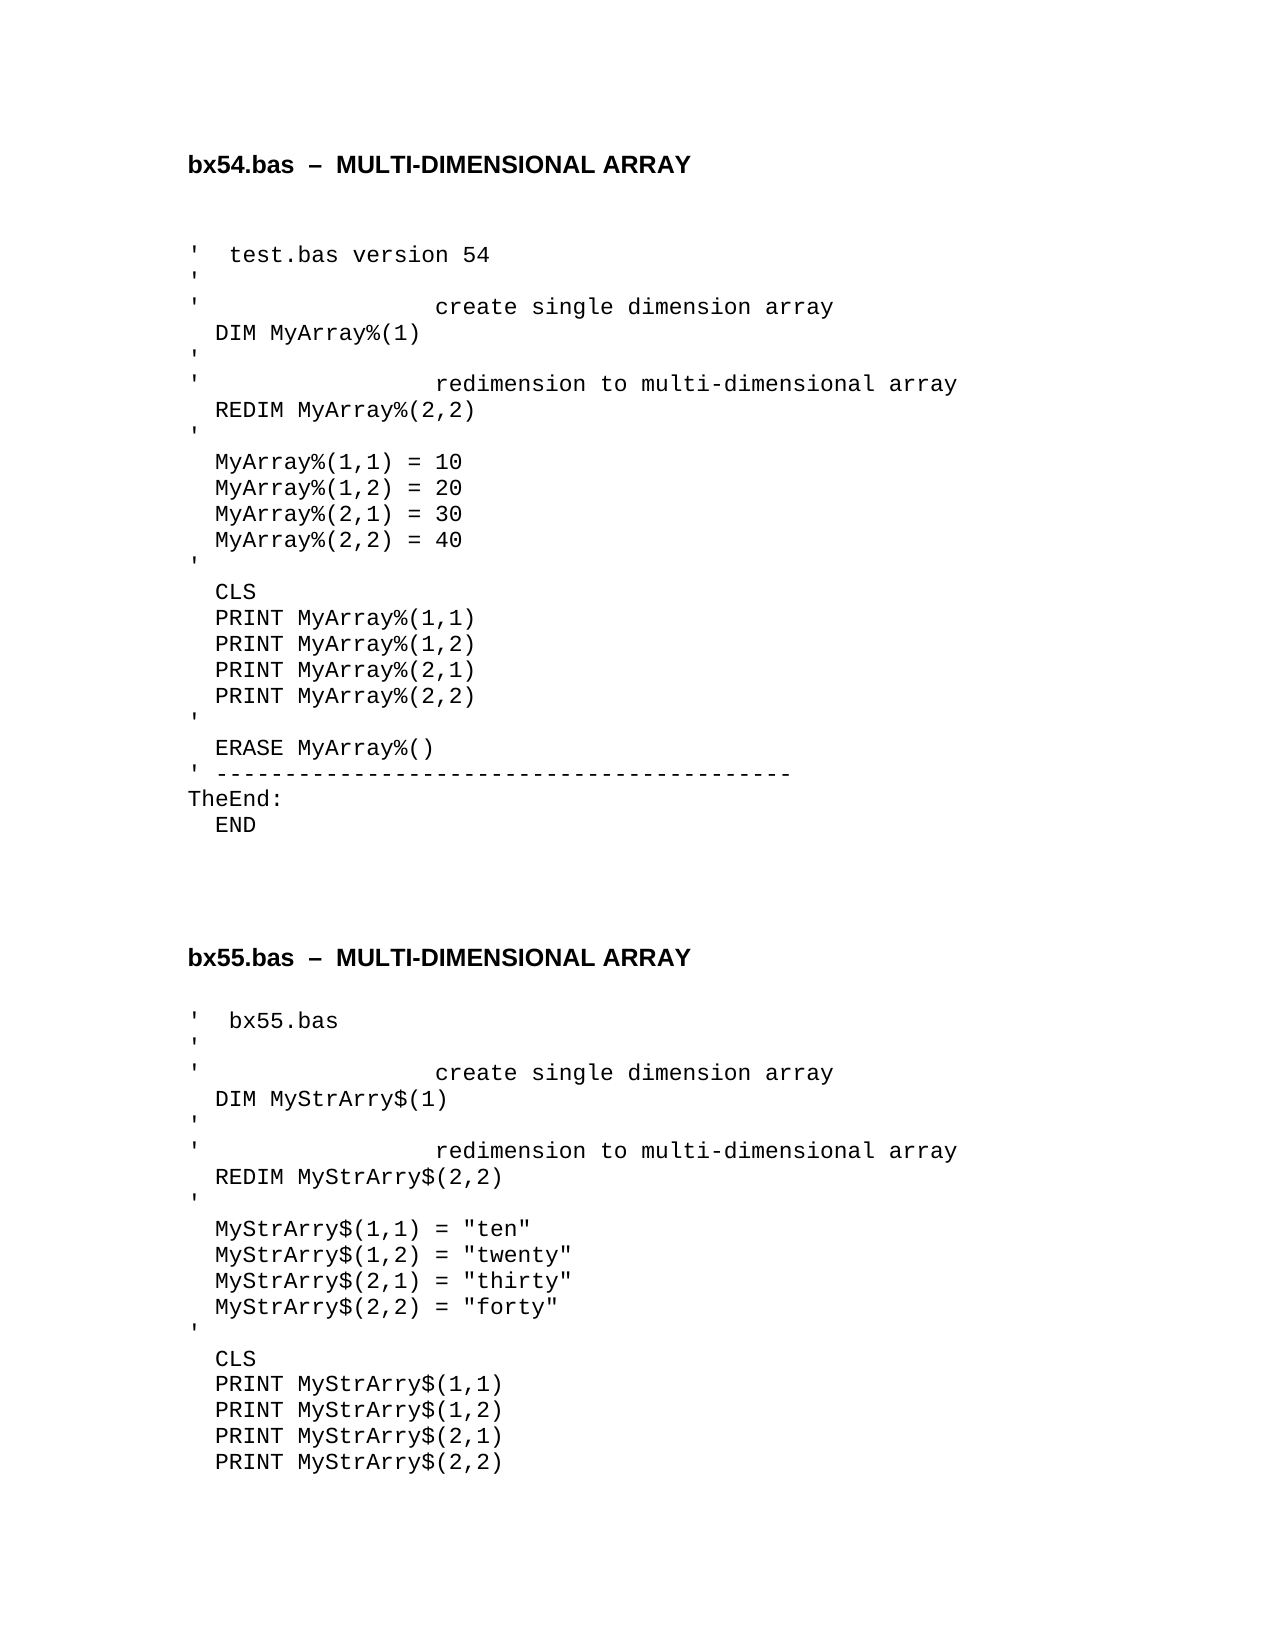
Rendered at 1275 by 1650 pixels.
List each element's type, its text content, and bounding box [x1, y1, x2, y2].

text MyStrArry$(2,1) = "thirty" [187, 1269, 1087, 1295]
text PRINT MyStrArry$(2,2) [187, 1451, 1087, 1477]
text ' ------------------------------------------ [187, 762, 1087, 788]
text PRINT MyArray%(2,2) [187, 684, 1087, 710]
text MyStrArry$(1,2) = "twenty" [187, 1243, 1087, 1269]
text ' [187, 1036, 1087, 1062]
text ERASE MyArray%() [187, 736, 1087, 762]
text MyArray%(2,2) = 40 [187, 528, 1087, 554]
text DIM MyStrArry$(1) [187, 1087, 1087, 1113]
subtitle bx55.bas – MULTI-DIMENSIONAL ARRAY [187, 942, 1087, 971]
text PRINT MyArray%(1,2) [187, 632, 1087, 658]
text ' [187, 554, 1087, 580]
text CLS [187, 1347, 1087, 1373]
text MyStrArry$(1,1) = "ten" [187, 1217, 1087, 1243]
text ' [187, 710, 1087, 736]
text ' redimension to multi-dimensional array [187, 1139, 1087, 1165]
text ' [187, 425, 1087, 451]
text MyArray%(1,2) = 20 [187, 477, 1087, 502]
text ' [187, 1321, 1087, 1347]
text ' [187, 1191, 1087, 1217]
text CLS [187, 580, 1087, 606]
text ' [187, 269, 1087, 295]
text ' [187, 347, 1087, 373]
text MyArray%(1,1) = 10 [187, 451, 1087, 477]
text PRINT MyStrArry$(1,2) [187, 1399, 1087, 1425]
text ' create single dimension array [187, 1062, 1087, 1087]
text ' test.bas version 54 [187, 243, 1087, 269]
text ' redimension to multi-dimensional array [187, 373, 1087, 399]
text ' [187, 1113, 1087, 1139]
text PRINT MyStrArry$(1,1) [187, 1373, 1087, 1399]
text MyArray%(2,1) = 30 [187, 502, 1087, 528]
text ' create single dimension array [187, 295, 1087, 321]
subtitle bx54.bas – MULTI-DIMENSIONAL ARRAY [187, 150, 1087, 179]
text PRINT MyArray%(1,1) [187, 606, 1087, 632]
text PRINT MyArray%(2,1) [187, 658, 1087, 684]
text ' bx55.bas [187, 1010, 1087, 1036]
text REDIM MyArray%(2,2) [187, 399, 1087, 425]
text PRINT MyStrArry$(2,1) [187, 1425, 1087, 1451]
text REDIM MyStrArry$(2,2) [187, 1165, 1087, 1191]
text MyStrArry$(2,2) = "forty" [187, 1295, 1087, 1321]
text END [187, 814, 1087, 840]
text TheEnd: [187, 788, 1087, 814]
text DIM MyArray%(1) [187, 321, 1087, 347]
